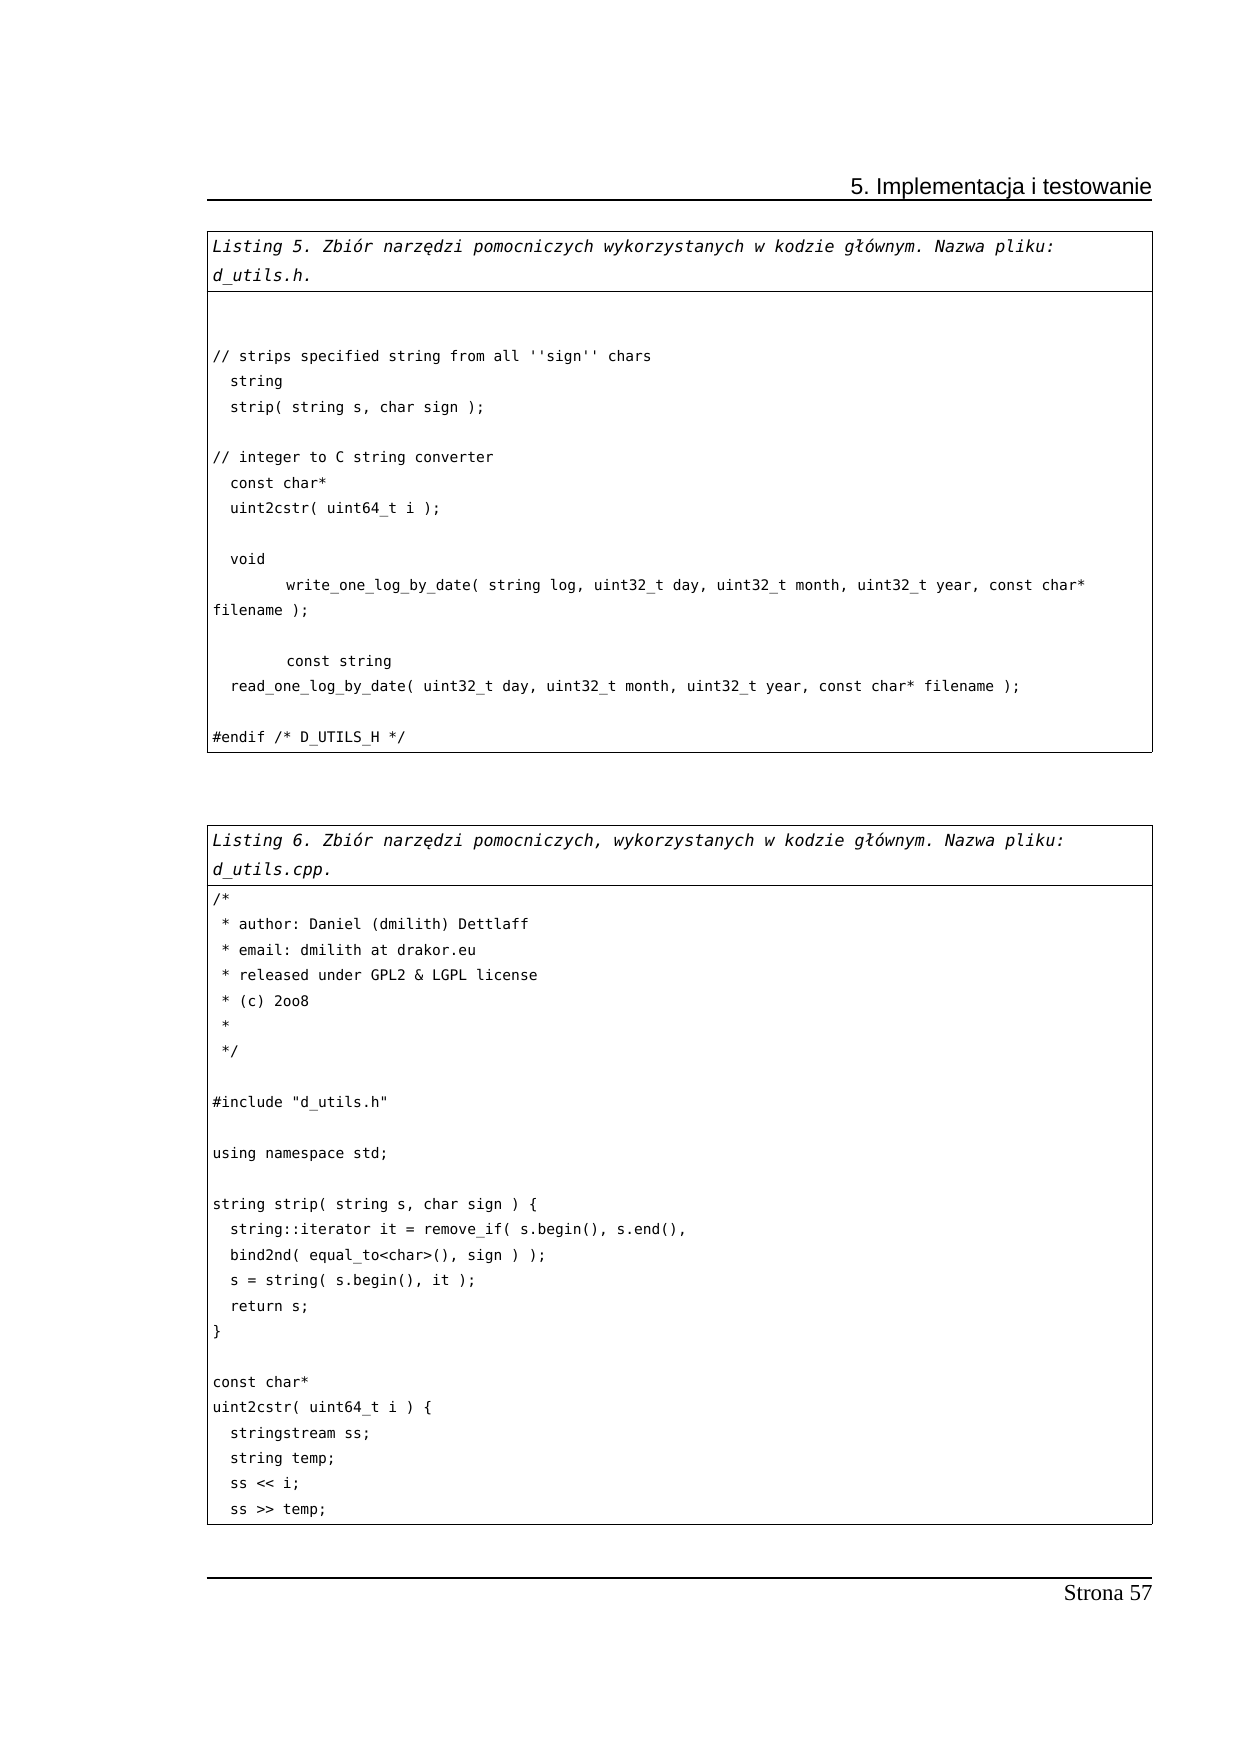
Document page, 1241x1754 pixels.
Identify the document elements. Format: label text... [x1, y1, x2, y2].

table_header Listing 6. Zbiór narzędzi pomocniczych, wykorzystanych w kodzie głównym. Nazwa pliku: d_utils.cpp. [208, 826, 1152, 885]
table_cell // strips specified string from all ''sign'' chars string strip( string s, char sign ); // integer to C string converter const char* uint2cstr( uint64_t i ); void write_one_log_by_date( string log, uint32_t day, uint32_t month, uint32_t year, const char* filename ); const string read_one_log_by_date( uint32_t day, uint32_t month, uint32_t year, const char* filename ); #endif /* D_UTILS_H */ [208, 292, 1152, 752]
table_header Listing 5. Zbiór narzędzi pomocniczych wykorzystanych w kodzie głównym. Nazwa pliku: d_utils.h. [208, 232, 1152, 291]
table_cell /* * author: Daniel (dmilith) Dettlaff * email: dmilith at drakor.eu * released under GPL2 & LGPL license * (c) 2oo8 * */ #include "d_utils.h" using namespace std; string strip( string s, char sign ) { string::iterator it = remove_if( s.begin(), s.end(), bind2nd( equal_to<char>(), sign ) ); s = string( s.begin(), it ); return s; } const char* uint2cstr( uint64_t i ) { stringstream ss; string temp; ss << i; ss >> temp; [208, 886, 1152, 1523]
